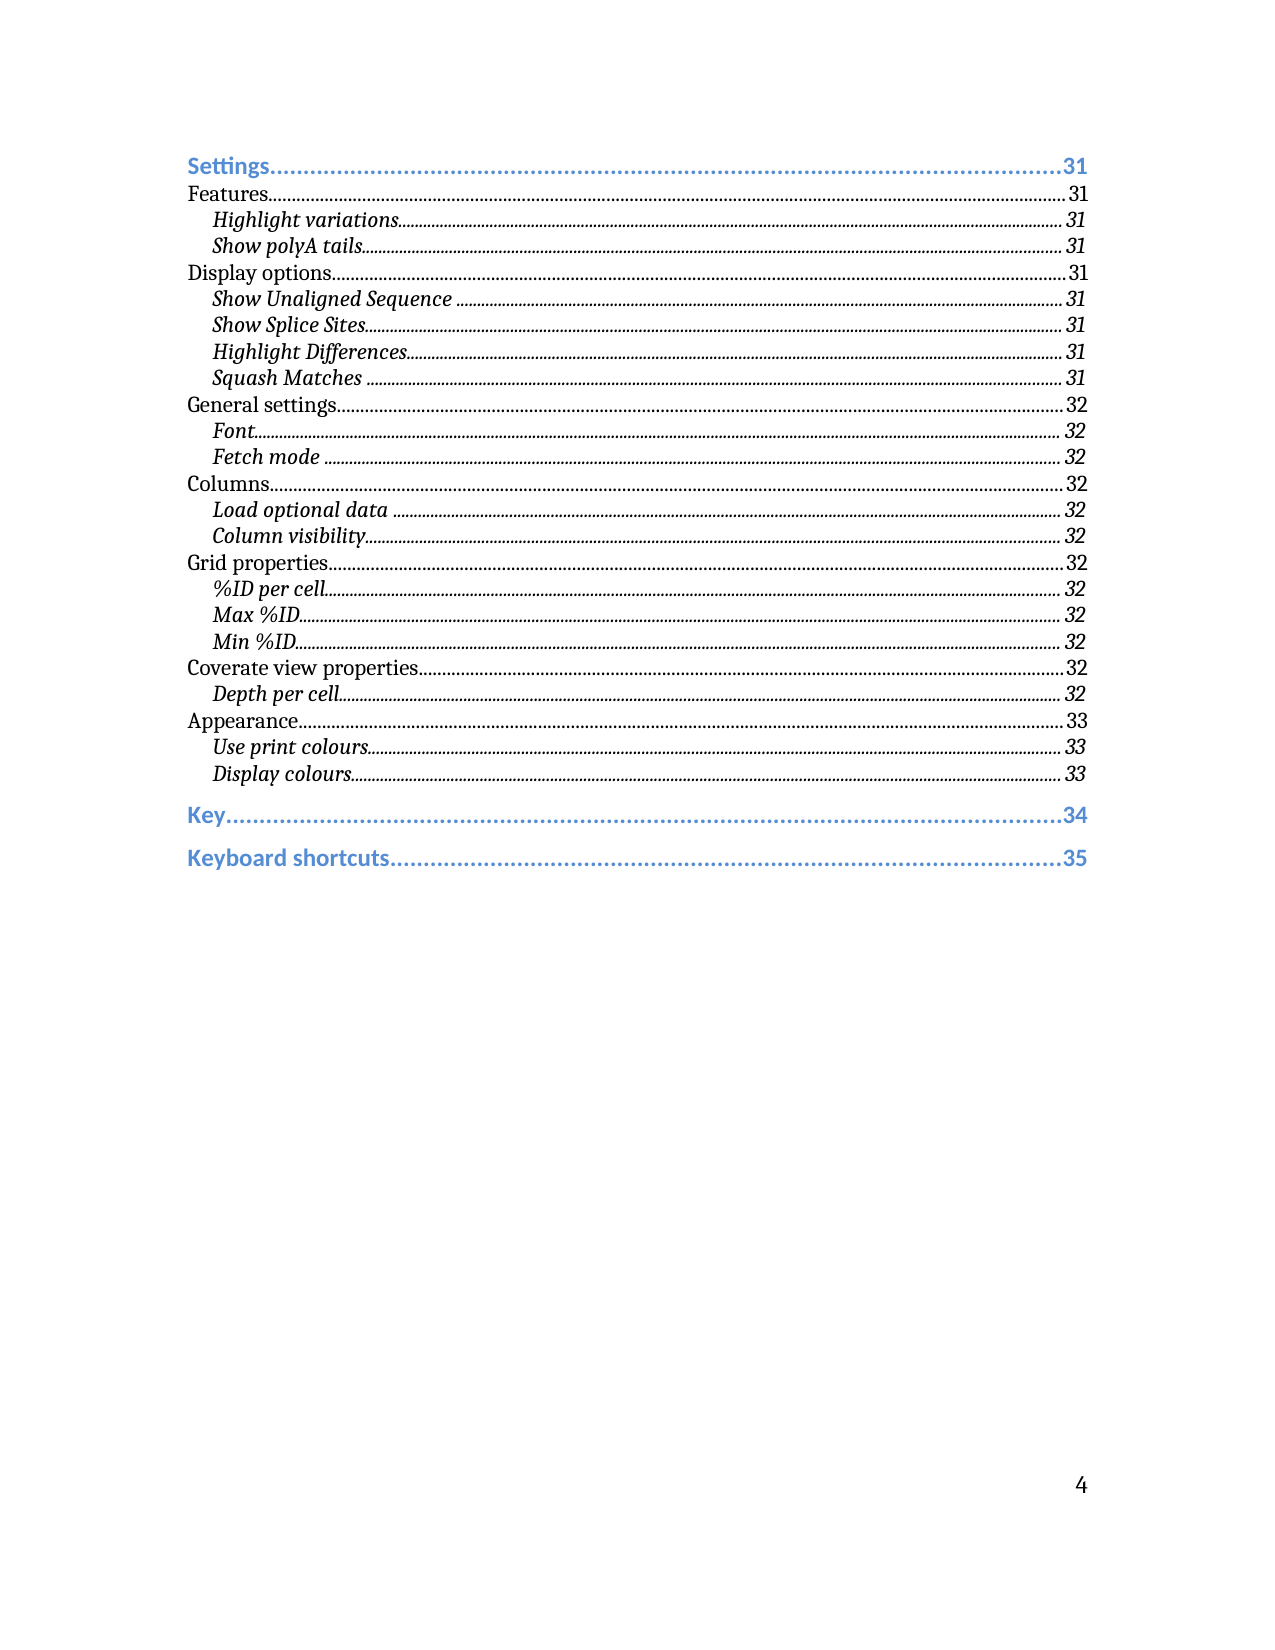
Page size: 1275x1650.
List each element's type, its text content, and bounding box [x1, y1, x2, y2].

text Settings 31 [187, 150, 1087, 181]
text Squash Matches 31 [212, 365, 1087, 391]
text General settings 32 [187, 391, 1087, 418]
text Min %ID 32 [212, 628, 1087, 655]
text Font 32 [212, 418, 1087, 444]
text Load optional data 32 [212, 497, 1087, 523]
text Use print colours 33 [212, 734, 1087, 760]
text Show Splice Sites 31 [212, 312, 1087, 339]
text Columns 32 [187, 470, 1087, 497]
text %ID per cell 32 [212, 576, 1087, 602]
text Max %ID 32 [212, 602, 1087, 628]
text Keyboard shortcuts 35 [187, 842, 1087, 873]
text Key 34 [187, 799, 1087, 830]
text Show polyA tails 31 [212, 233, 1087, 259]
text Column visibility 32 [212, 523, 1087, 549]
text Display options 31 [187, 259, 1087, 286]
text Display colours 33 [212, 760, 1087, 787]
text Features 31 [187, 181, 1087, 207]
text Show Unaligned Sequence 31 [212, 286, 1087, 312]
text Coverate view properties 32 [187, 655, 1087, 681]
text Highlight Differences 31 [212, 339, 1087, 365]
text Appearance 33 [187, 708, 1087, 734]
text Grid properties 32 [187, 549, 1087, 576]
text Fetch mode 32 [212, 444, 1087, 470]
text Depth per cell 32 [212, 681, 1087, 708]
text Highlight variations 31 [212, 207, 1087, 233]
